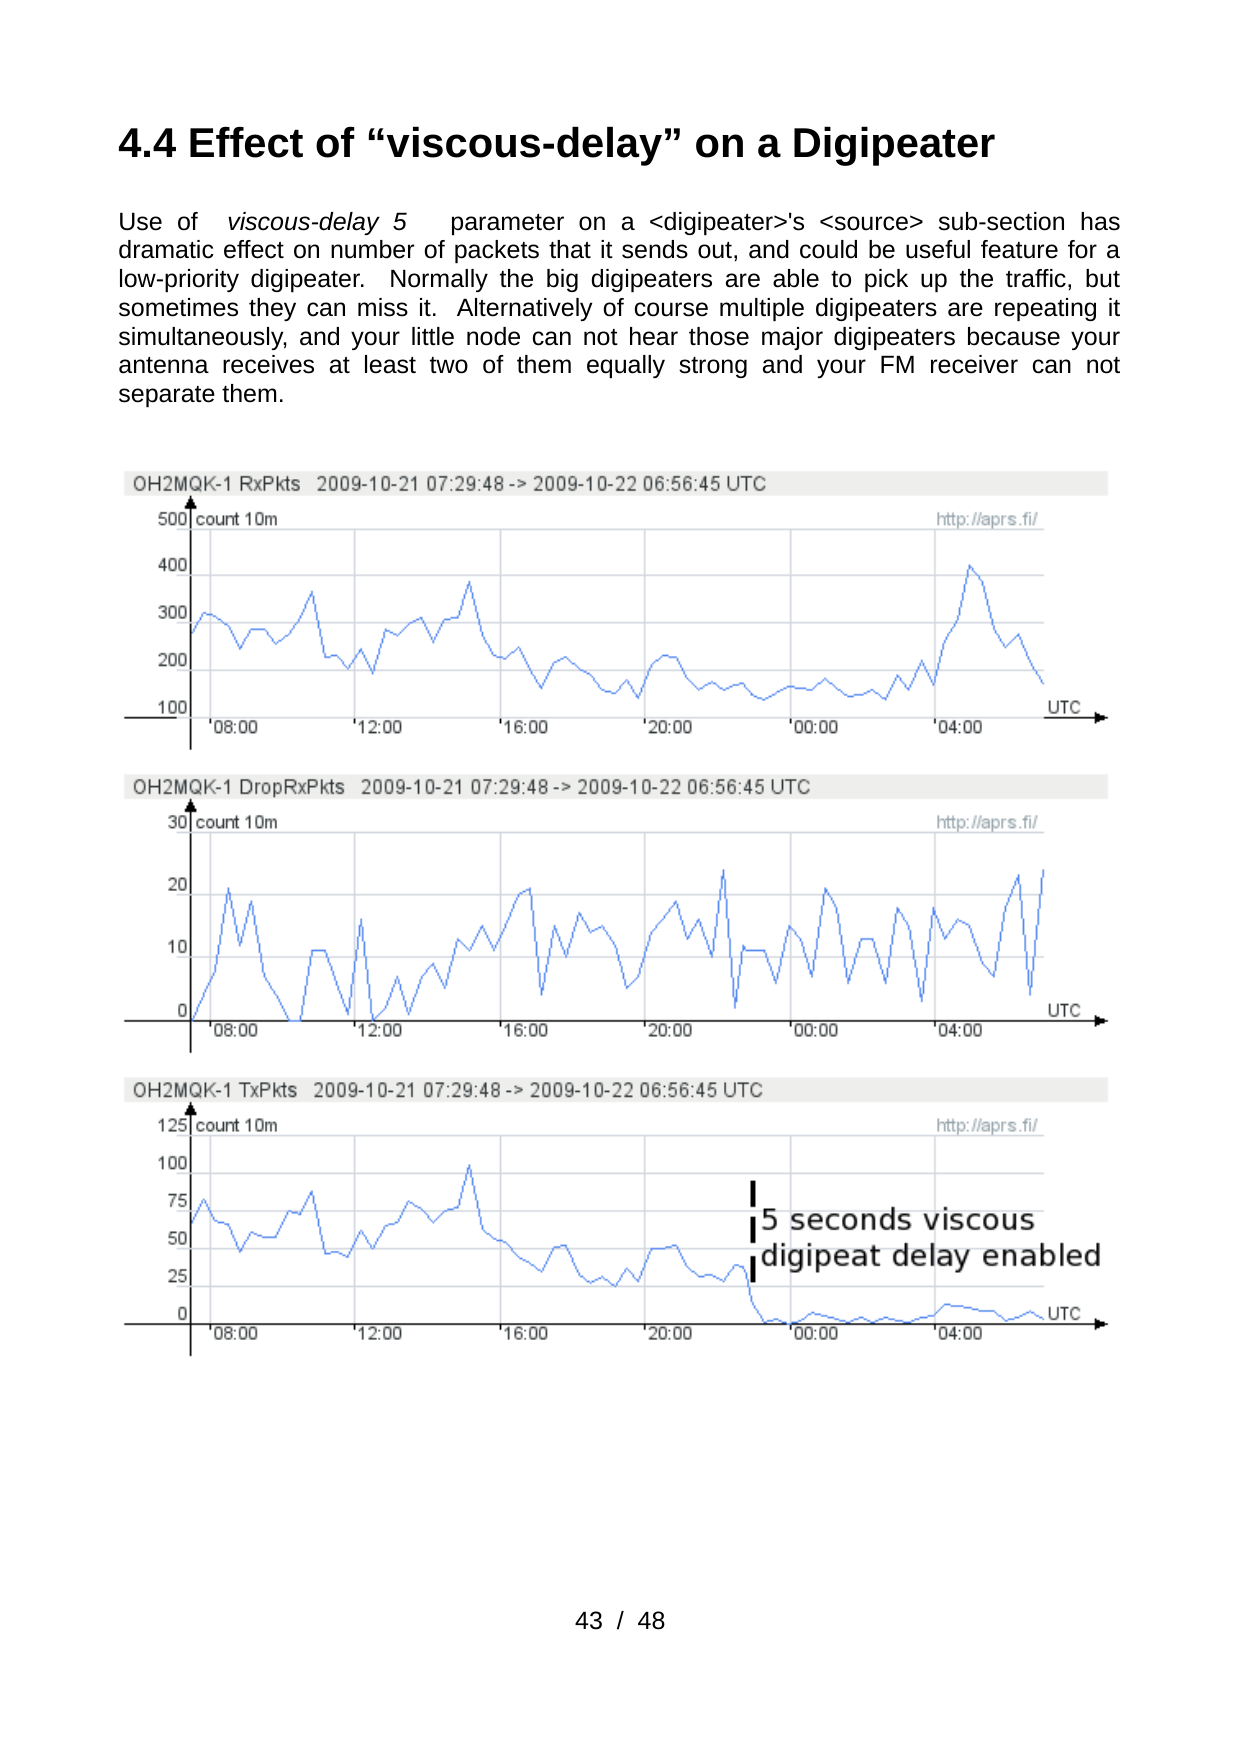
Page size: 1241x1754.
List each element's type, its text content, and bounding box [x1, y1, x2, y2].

subtitle Effect of “viscous-delay” on a Digipeater [118, 118, 1122, 166]
picture [118, 460, 1123, 1358]
text Use of viscous-delay 5 parameter on a <digipeater>'s <source> sub-section has dramatic effect on number of packets that it sends out, and could be useful feature for a low-priority digipeater. Normally the big digipeaters are able to pick up the traffic, but sometimes they can miss it. Alternatively of course multiple digipeaters are repeating it simultaneously, and your little node can not hear those major digipeaters because your antenna receives at least two of them equally strong and your FM receiver can not separate them. [118, 207, 1122, 408]
